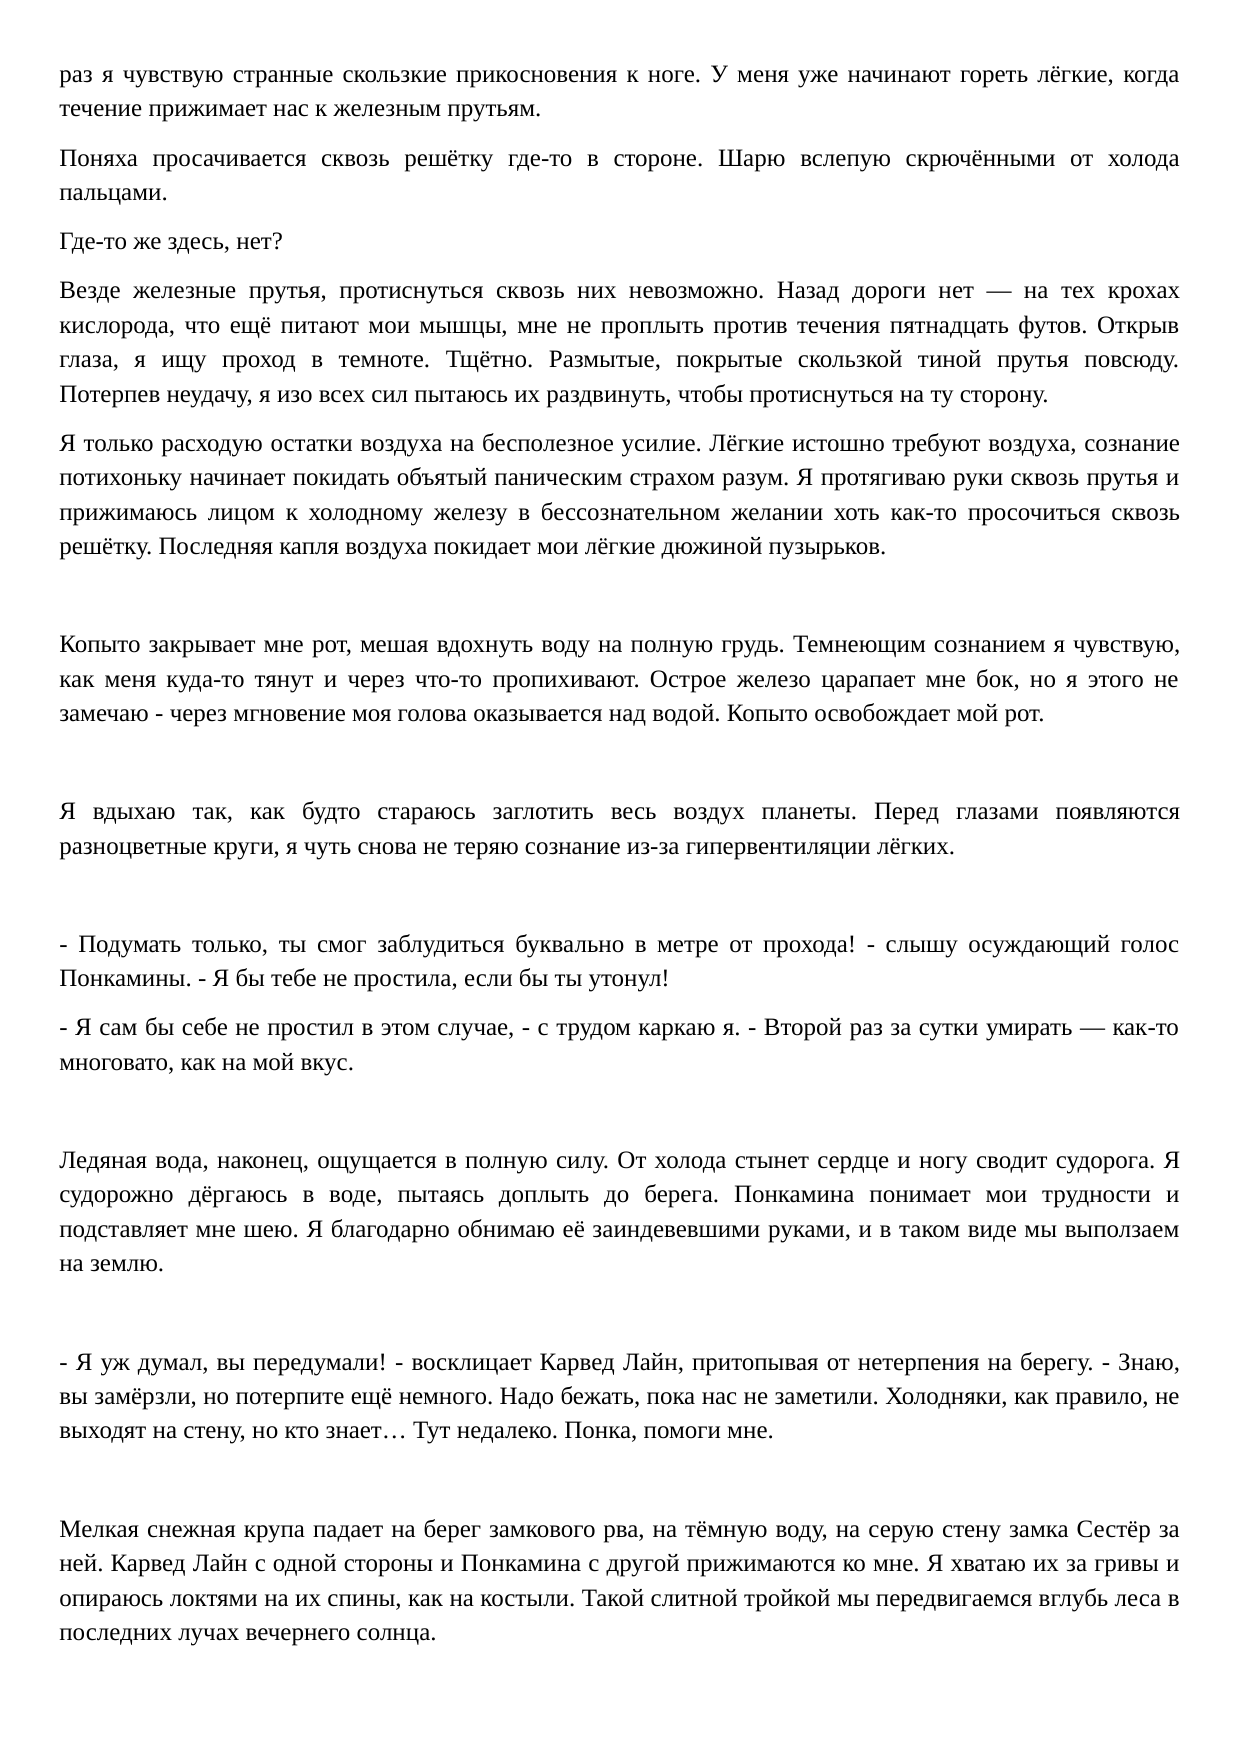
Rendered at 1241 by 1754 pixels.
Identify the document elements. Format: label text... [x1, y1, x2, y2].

text Где-то же здесь, нет? [59, 226, 1181, 255]
text Я только расходую остатки воздуха на бесполезное усилие. Лёгкие истошно требуют воздуха, сознание потихоньку начинает покидать объятый паническим страхом разум. Я протягиваю руки сквозь прутья и прижимаюсь лицом к холодному железу в бессознательном желании хоть как-то просочиться сквозь решётку. Последняя капля воздуха покидает мои лёгкие дюжиной пузырьков. [59, 428, 1181, 560]
text - Я уж думал, вы передумали! - восклицает Карвед Лайн, притопывая от нетерпения на берегу. - Знаю, вы замёрзли, но потерпите ещё немного. Надо бежать, пока нас не заметили. Холодняки, как правило, не выходят на стену, но кто знает… Тут недалеко. Понка, помоги мне. [59, 1347, 1181, 1444]
text Везде железные прутья, протиснуться сквозь них невозможно. Назад дороги нет — на тех крохах кислорода, что ещё питают мои мышцы, мне не проплыть против течения пятнадцать футов. Открыв глаза, я ищу проход в темноте. Тщётно. Размытые, покрытые скользкой тиной прутья повсюду. Потерпев неудачу, я изо всех сил пытаюсь их раздвинуть, чтобы протиснуться на ту сторону. [59, 275, 1181, 407]
text Я вдыхаю так, как будто стараюсь заглотить весь воздух планеты. Перед глазами появляются разноцветные круги, я чуть снова не теряю сознание из-за гипервентиляции лёгких. [59, 796, 1181, 859]
text - Я сам бы себе не простил в этом случае, - с трудом каркаю я. - Второй раз за сутки умирать — как-то многовато, как на мой вкус. [59, 1012, 1181, 1076]
text Ледяная вода, наконец, ощущается в полную силу. От холода стынет сердце и ногу сводит судорога. Я судорожно дёргаюсь в воде, пытаясь доплыть до берега. Понкамина понимает мои трудности и подставляет мне шею. Я благодарно обнимаю её заиндевевшими руками, и в таком виде мы выползаем на землю. [59, 1145, 1181, 1277]
text Копыто закрывает мне рот, мешая вдохнуть воду на полную грудь. Темнеющим сознанием я чувствую, как меня куда-то тянут и через что-то пропихивают. Острое железо царапает мне бок, но я этого не замечаю - через мгновение моя голова оказывается над водой. Копыто освобождает мой рот. [59, 629, 1181, 727]
text Поняха просачивается сквозь решётку где-то в стороне. Шарю вслепую скрючёнными от холода пальцами. [59, 143, 1181, 206]
text - Подумать только, ты смог заблудиться буквально в метре от прохода! - слышу осуждающий голос Понкамины. - Я бы тебе не простила, если бы ты утонул! [59, 929, 1181, 992]
text раз я чувствую странные скользкие прикосновения к ноге. У меня уже начинают гореть лёгкие, когда течение прижимает нас к железным прутьям. [59, 59, 1181, 122]
text Мелкая снежная крупа падает на берег замкового рва, на тёмную воду, на серую стену замка Сестёр за ней. Карвед Лайн с одной стороны и Понкамина с другой прижимаются ко мне. Я хватаю их за гривы и опираюсь локтями на их спины, как на костыли. Такой слитной тройкой мы передвигаемся вглубь леса в последних лучах вечернего солнца. [59, 1514, 1181, 1646]
